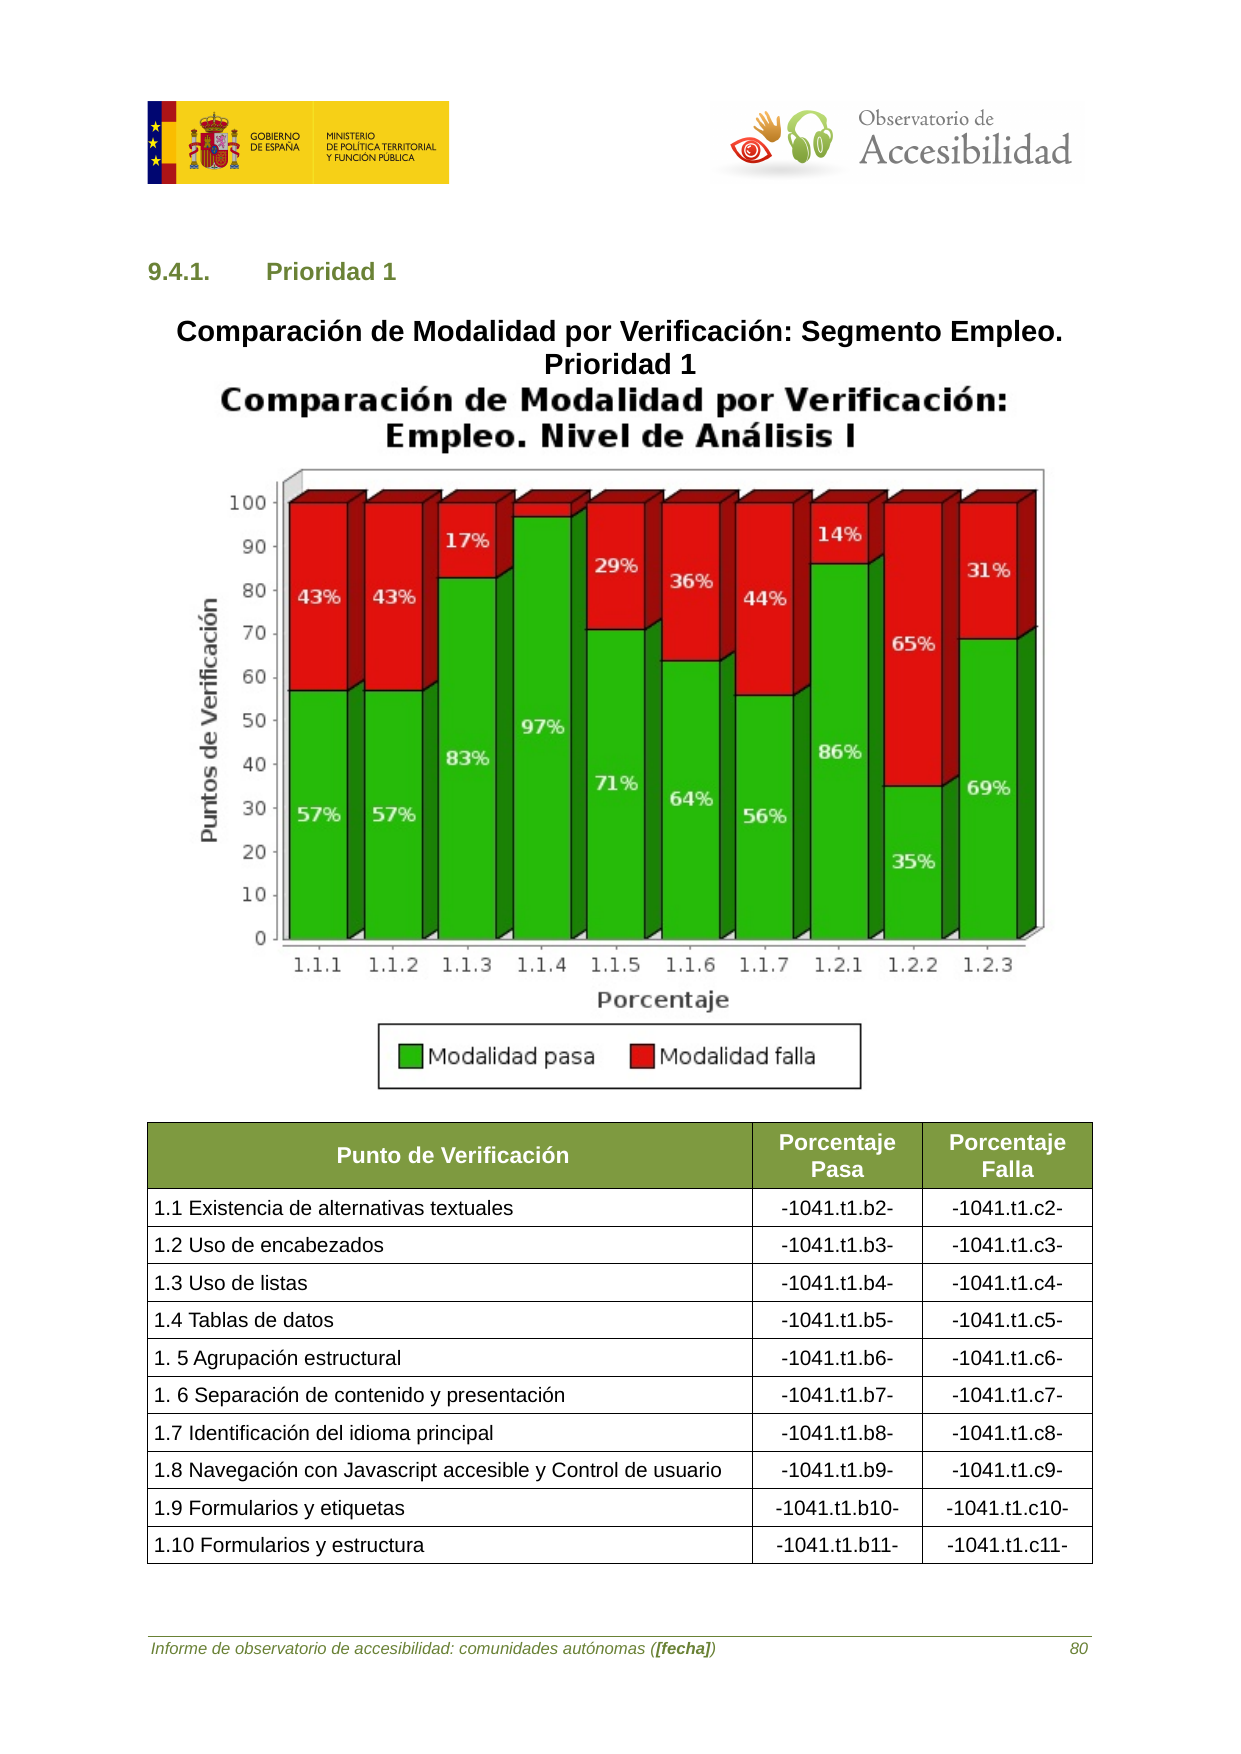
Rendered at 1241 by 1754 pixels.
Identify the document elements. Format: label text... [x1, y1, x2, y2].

table_cell 1.9 Formularios y etiquetas [148, 1489, 752, 1526]
table_cell -1041.t1.b9- [753, 1452, 922, 1488]
table_cell 1.4 Tablas de datos [148, 1302, 752, 1338]
table_cell -1041.t1.b5- [753, 1302, 922, 1338]
table_cell -1041.t1.c2- [923, 1189, 1092, 1226]
table_cell -1041.t1.b10- [753, 1489, 922, 1526]
table_cell -1041.t1.b6- [753, 1339, 922, 1376]
text Comparación de Modalidad por Verificación: Segmento Empleo. Prioridad 1 [148, 314, 1092, 381]
table_cell -1041.t1.b3- [753, 1227, 922, 1263]
table_cell 1. 5 Agrupación estructural [148, 1339, 752, 1376]
picture [178, 380, 1062, 1091]
table_cell -1041.t1.c11- [923, 1527, 1092, 1563]
table_cell -1041.t1.c7- [923, 1377, 1092, 1413]
table_cell -1041.t1.b4- [753, 1264, 922, 1301]
table_cell 1. 6 Separación de contenido y presentación [148, 1377, 752, 1413]
table_cell -1041.t1.b2- [753, 1189, 922, 1226]
table_cell -1041.t1.c6- [923, 1339, 1092, 1376]
table_header Porcentaje Falla [923, 1123, 1092, 1188]
table_cell -1041.t1.b7- [753, 1377, 922, 1413]
table_cell -1041.t1.b8- [753, 1414, 922, 1451]
table_cell -1041.t1.c5- [923, 1302, 1092, 1338]
table_cell -1041.t1.c10- [923, 1489, 1092, 1526]
table_cell -1041.t1.c8- [923, 1414, 1092, 1451]
table_cell 1.2 Uso de encabezados [148, 1227, 752, 1263]
subtitle Prioridad 1 [148, 257, 1092, 286]
table_cell 1.1 Existencia de alternativas textuales [148, 1189, 752, 1226]
table_cell 1.8 Navegación con Javascript accesible y Control de usuario [148, 1452, 752, 1488]
table_cell -1041.t1.c9- [923, 1452, 1092, 1488]
table_cell -1041.t1.c4- [923, 1264, 1092, 1301]
table_cell -1041.t1.c3- [923, 1227, 1092, 1263]
table_cell 1.7 Identificación del idioma principal [148, 1414, 752, 1451]
picture [710, 101, 1086, 184]
table_cell -1041.t1.b11- [753, 1527, 922, 1563]
table_cell 1.3 Uso de listas [148, 1264, 752, 1301]
table_header Porcentaje Pasa [753, 1123, 922, 1188]
table_cell 1.10 Formularios y estructura [148, 1527, 752, 1563]
table_header Punto de Verificación [148, 1123, 752, 1188]
picture [147, 101, 450, 184]
